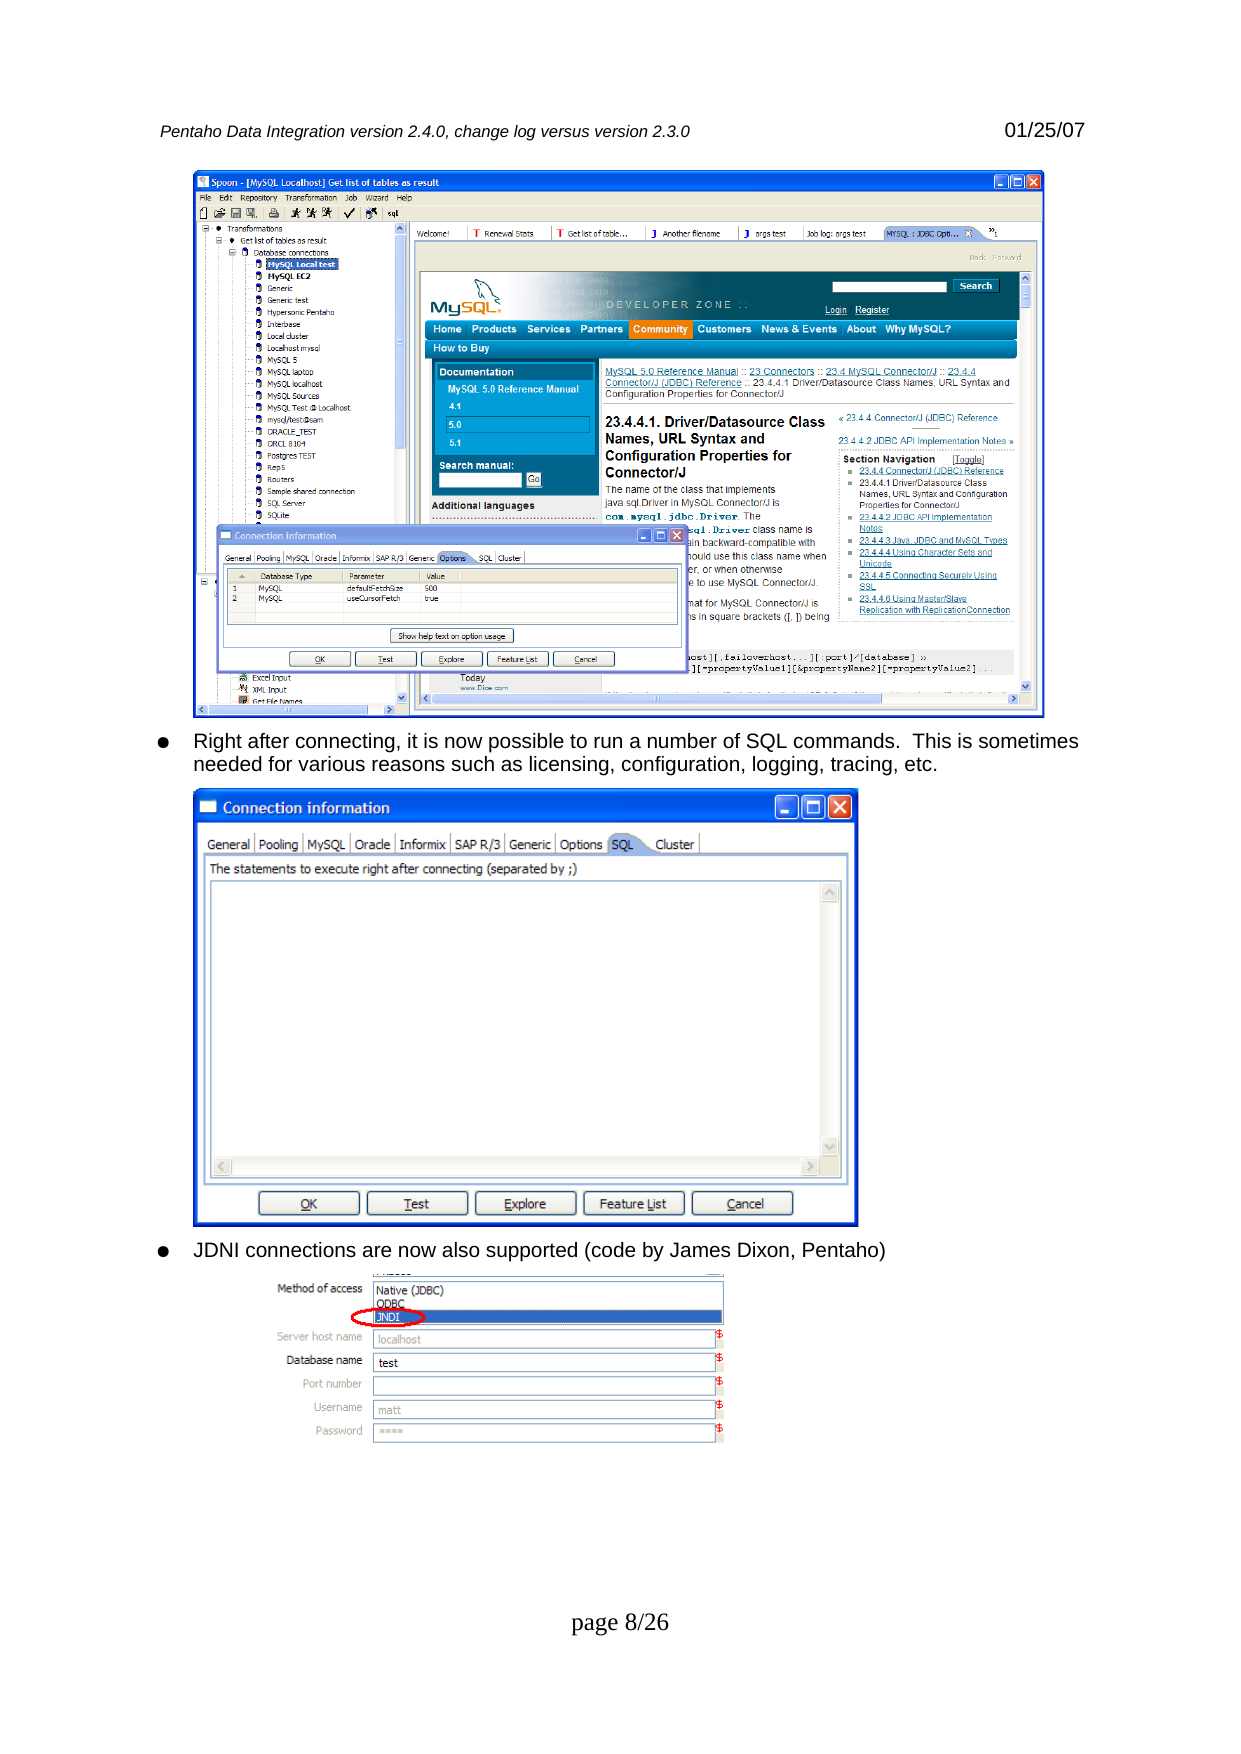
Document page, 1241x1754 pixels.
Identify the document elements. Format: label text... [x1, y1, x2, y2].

list Right after connecting, it is now possible to run a number of SQL commands. This is sometimes needed for various reasons such as licensing, configuration, logging, tracing, etc. [156, 730, 1122, 776]
list JDNI connections are now also supported (code by James Dixon, Pentaho) [156, 1239, 1122, 1262]
picture [193, 788, 859, 1227]
picture [193, 170, 1045, 718]
